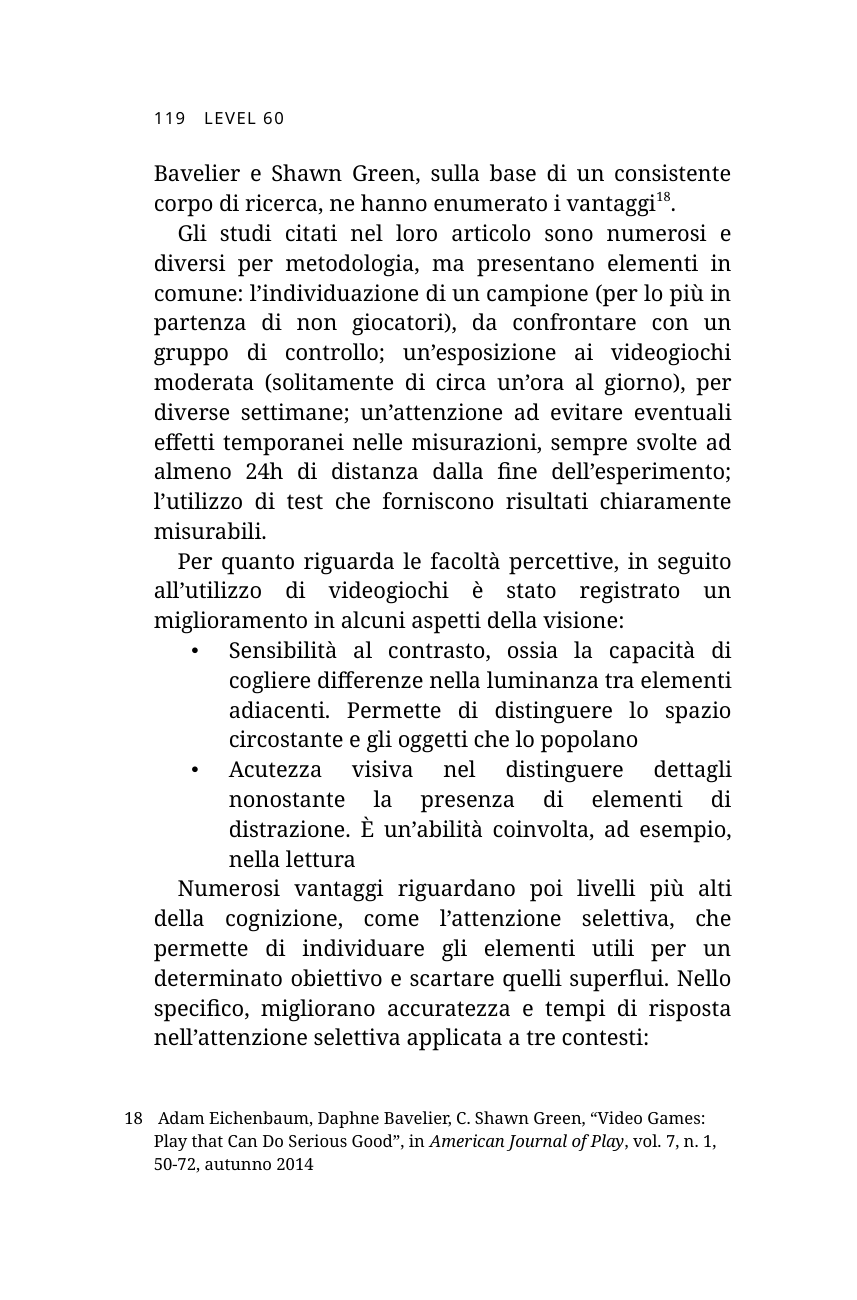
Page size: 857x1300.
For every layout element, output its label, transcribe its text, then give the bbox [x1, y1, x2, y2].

text Bavelier e Shawn Green, sulla base di un consistente corpo di ricerca, ne hanno enumerato i vantaggi. [153, 158, 732, 218]
list Acutezza visiva nel distinguere dettagli nonostante la presenza di elementi di distrazione. È un’abilità coinvolta, ad esempio, nella lettura [191, 754, 732, 873]
list Sensibilità al contrasto, ossia la capacità di cogliere differenze nella luminanza tra elementi adiacenti. Permette di distinguere lo spazio circostante e gli oggetti che lo popolano [191, 635, 732, 754]
text Per quanto riguarda le facoltà percettive, in seguito all’utilizzo di videogiochi è stato registrato un miglioramento in alcuni aspetti della visione: [153, 546, 732, 635]
text Numerosi vantaggi riguardano poi livelli più alti della cognizione, come l’attenzione selettiva, che permette di individuare gli elementi utili per un determinato obiettivo e scartare quelli superflui. Nello specifico, migliorano accuratezza e tempi di risposta nell’attenzione selettiva applicata a tre contesti: [153, 873, 732, 1052]
text Gli studi citati nel loro articolo sono numerosi e diversi per metodologia, ma presentano elementi in comune: l’individuazione di un campione (per lo più in partenza di non giocatori), da confrontare con un gruppo di controllo; un’esposizione ai videogiochi moderata (solitamente di circa un’ora al giorno), per diverse settimane; un’attenzione ad evitare eventuali effetti temporanei nelle misurazioni, sempre svolte ad almeno 24h di distanza dalla fine dell’esperimento; l’utilizzo di test che forniscono risultati chiaramente misurabili. [153, 218, 732, 546]
text Adam Eichenbaum, Daphne Bavelier, C. Shawn Green, “Video Games: Play that Can Do Serious Good”, in American Journal of Play, vol. 7, n. 1, 50-72, autunno 2014 [124, 1107, 732, 1175]
